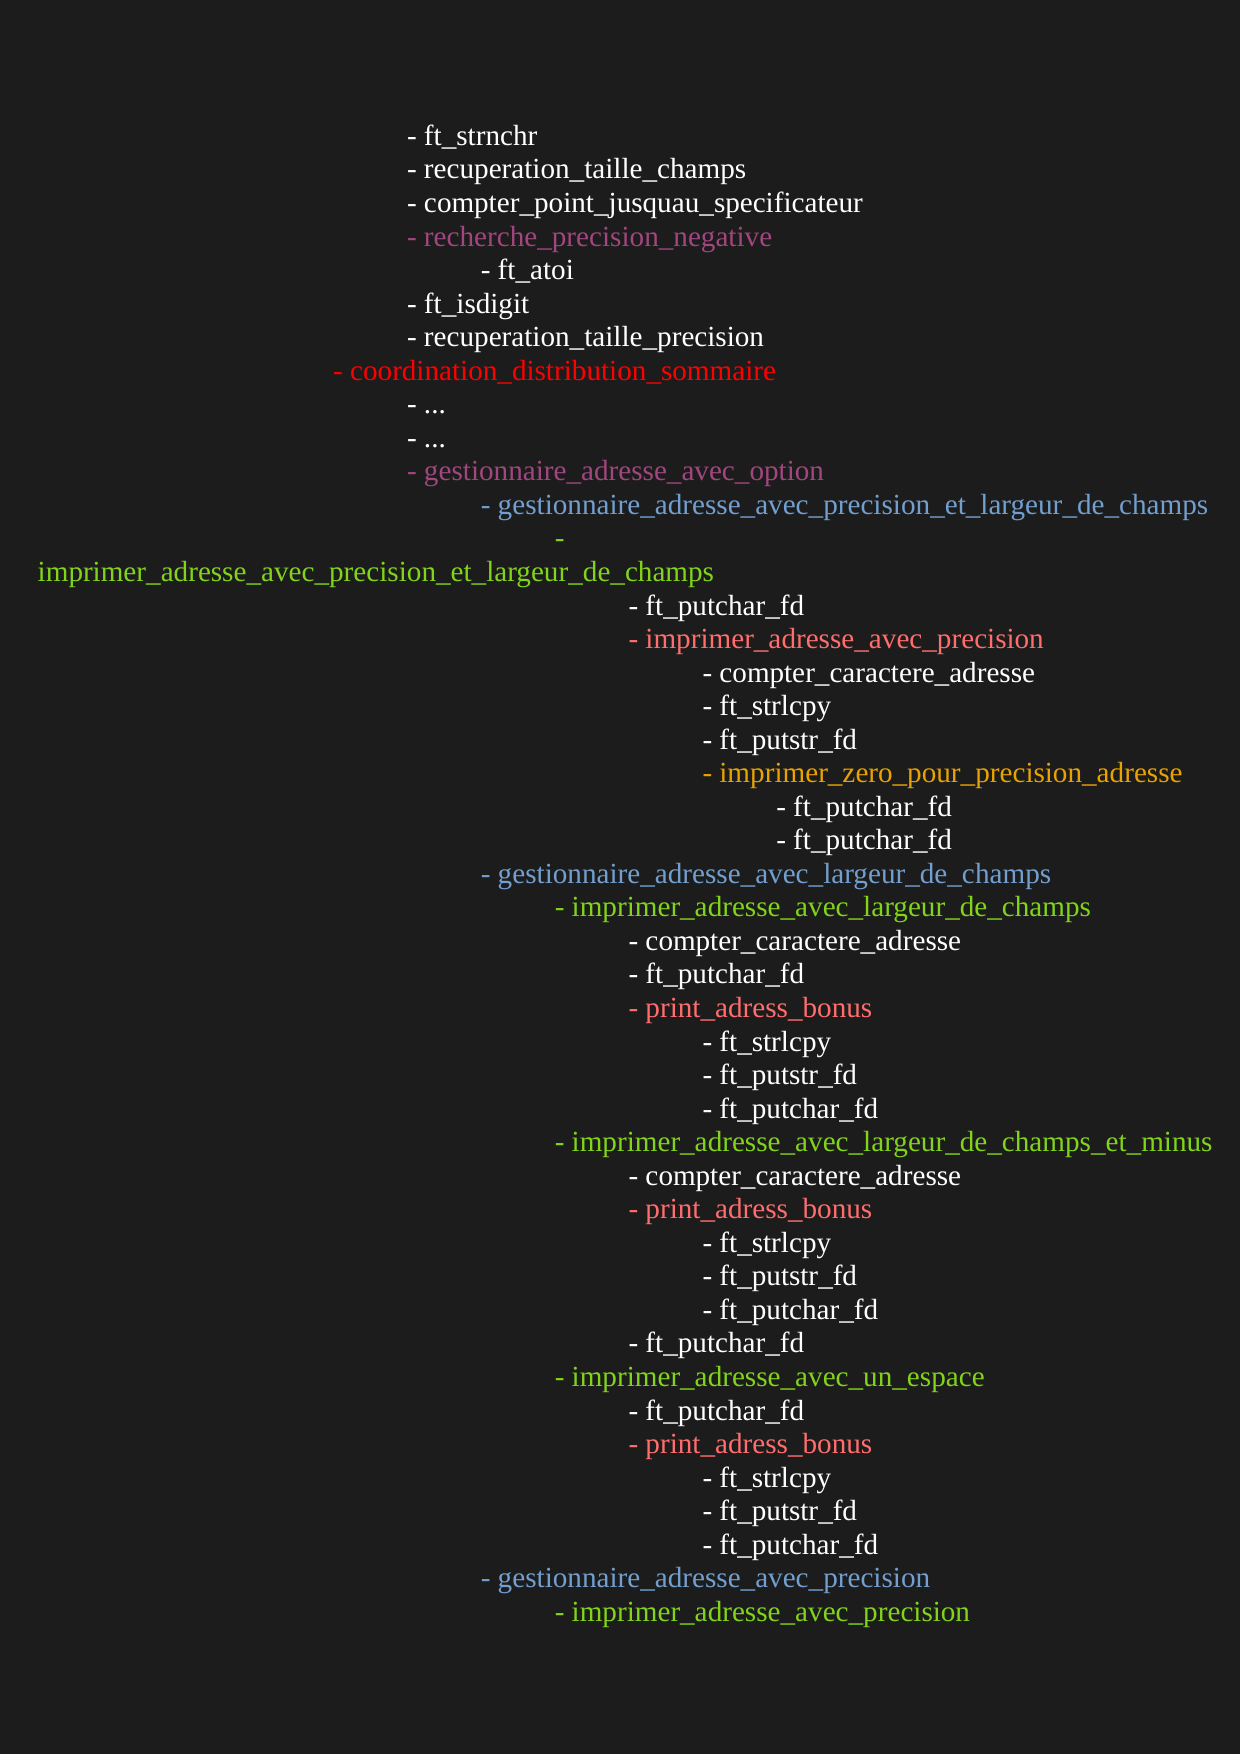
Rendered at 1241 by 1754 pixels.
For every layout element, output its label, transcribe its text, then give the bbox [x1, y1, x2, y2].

text - gestionnaire_adresse_avec_precision_et_largeur_de_champs [37, 487, 1212, 521]
text - ft_strlcpy [37, 1225, 1212, 1258]
text - ft_strnchr [37, 118, 1212, 152]
text - ft_strlcpy [37, 1024, 1212, 1057]
text - imprimer_adresse_avec_precision [37, 1594, 1212, 1627]
text - ft_putstr_fd [37, 1057, 1212, 1091]
text - imprimer_zero_pour_precision_adresse [37, 755, 1212, 789]
text - ft_putchar_fd [37, 1326, 1212, 1359]
text - recuperation_taille_champs [37, 152, 1212, 185]
text - ft_strlcpy [37, 688, 1212, 722]
text - ... [37, 386, 1212, 420]
text - gestionnaire_adresse_avec_option [37, 453, 1212, 487]
text - ft_strlcpy [37, 1460, 1212, 1493]
text - compter_point_jusquau_specificateur [37, 185, 1212, 219]
text - ft_isdigit [37, 286, 1212, 319]
text - ft_putchar_fd [37, 1292, 1212, 1326]
text - imprimer_adresse_avec_precision_et_largeur_de_champs [37, 521, 1212, 588]
text - ft_putstr_fd [37, 1493, 1212, 1527]
text - ft_putchar_fd [37, 1091, 1212, 1124]
text - ft_putchar_fd [37, 789, 1212, 822]
text - recuperation_taille_precision [37, 319, 1212, 353]
text - ft_putchar_fd [37, 1393, 1212, 1426]
text - ft_putchar_fd [37, 957, 1212, 990]
text - ft_atoi [37, 252, 1212, 286]
text - imprimer_adresse_avec_largeur_de_champs_et_minus [37, 1124, 1212, 1158]
text - imprimer_adresse_avec_precision [37, 621, 1212, 655]
text - ft_putstr_fd [37, 1258, 1212, 1292]
text - print_adress_bonus [37, 1191, 1212, 1225]
text - compter_caractere_adresse [37, 655, 1212, 688]
text - print_adress_bonus [37, 990, 1212, 1024]
text - imprimer_adresse_avec_un_espace [37, 1359, 1212, 1393]
text - print_adress_bonus [37, 1426, 1212, 1460]
text - ft_putchar_fd [37, 1527, 1212, 1560]
text - ... [37, 420, 1212, 453]
text - recherche_precision_negative [37, 219, 1212, 252]
text - imprimer_adresse_avec_largeur_de_champs [37, 889, 1212, 923]
text - gestionnaire_adresse_avec_precision [37, 1560, 1212, 1594]
text - ft_putstr_fd [37, 722, 1212, 755]
text - compter_caractere_adresse [37, 1158, 1212, 1191]
text - coordination_distribution_sommaire [37, 353, 1212, 386]
text - gestionnaire_adresse_avec_largeur_de_champs [37, 856, 1212, 889]
text - compter_caractere_adresse [37, 923, 1212, 957]
text - ft_putchar_fd [37, 822, 1212, 856]
text - ft_putchar_fd [37, 588, 1212, 621]
